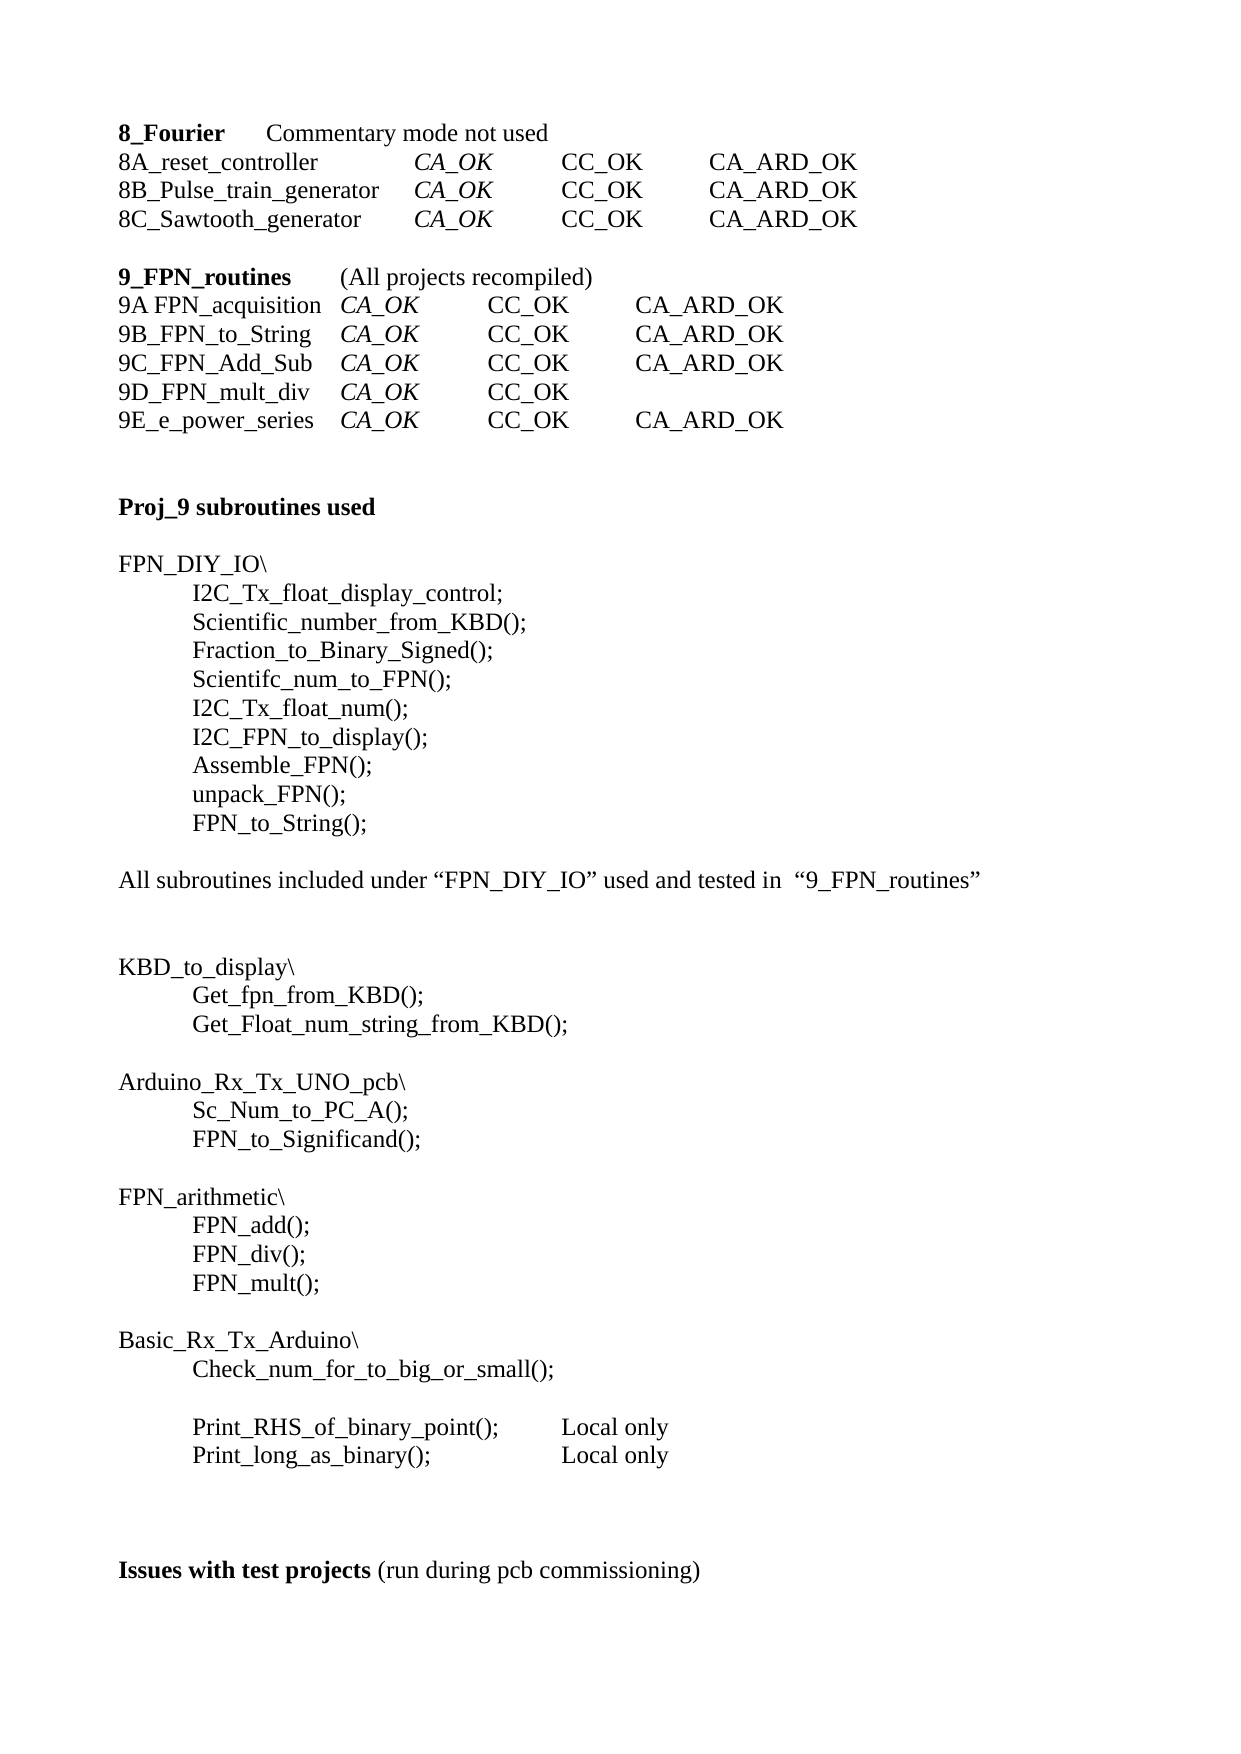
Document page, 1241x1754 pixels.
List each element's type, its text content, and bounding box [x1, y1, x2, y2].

text 9_FPN_routines (All projects recompiled) [118, 262, 1122, 291]
text 9B_FPN_to_String CA_OK CC_OK CA_ARD_OK [118, 319, 1122, 348]
text FPN_to_String(); [118, 808, 1122, 837]
text 8A_reset_controller CA_OK CC_OK CA_ARD_OK [118, 147, 1122, 176]
text Scientific_number_from_KBD(); [118, 607, 1122, 636]
text 8B_Pulse_train_generator CA_OK CC_OK CA_ARD_OK [118, 176, 1122, 204]
text Check_num_for_to_big_or_small(); [118, 1354, 1122, 1383]
text 9D_FPN_mult_div CA_OK CC_OK [118, 377, 1122, 406]
text 9C_FPN_Add_Sub CA_OK CC_OK CA_ARD_OK [118, 348, 1122, 377]
text KBD_to_display\ [118, 952, 1122, 981]
text Get_Float_num_string_from_KBD(); [118, 1009, 1122, 1038]
text FPN_arithmetic\ [118, 1182, 1122, 1211]
text 9A FPN_acquisition CA_OK CC_OK CA_ARD_OK [118, 291, 1122, 319]
text Print_RHS_of_binary_point(); Local only [118, 1412, 1122, 1441]
text Sc_Num_to_PC_A(); [118, 1096, 1122, 1124]
text Get_fpn_from_KBD(); [118, 981, 1122, 1009]
text Basic_Rx_Tx_Arduino\ [118, 1326, 1122, 1354]
text 8C_Sawtooth_generator CA_OK CC_OK CA_ARD_OK [118, 204, 1122, 233]
text Fraction_to_Binary_Signed(); [118, 636, 1122, 664]
text 8_Fourier Commentary mode not used [118, 118, 1122, 147]
text FPN_DIY_IO\ [118, 549, 1122, 578]
text 9E_e_power_series CA_OK CC_OK CA_ARD_OK [118, 406, 1122, 434]
text FPN_to_Significand(); [118, 1124, 1122, 1153]
text Print_long_as_binary(); Local only [118, 1441, 1122, 1469]
text Issues with test projects (run during pcb commissioning) [118, 1556, 1122, 1584]
text Scientifc_num_to_FPN(); [118, 664, 1122, 693]
text I2C_Tx_float_display_control; [118, 578, 1122, 607]
text I2C_Tx_float_num(); [118, 693, 1122, 722]
text Assemble_FPN(); [118, 751, 1122, 779]
text unpack_FPN(); [118, 779, 1122, 808]
text FPN_div(); [118, 1239, 1122, 1268]
text Proj_9 subroutines used [118, 492, 1122, 521]
text All subroutines included under “FPN_DIY_IO” used and tested in “9_FPN_routines” [118, 866, 1122, 894]
text FPN_add(); [118, 1211, 1122, 1239]
text I2C_FPN_to_display(); [118, 722, 1122, 751]
text FPN_mult(); [118, 1268, 1122, 1297]
text Arduino_Rx_Tx_UNO_pcb\ [118, 1067, 1122, 1096]
